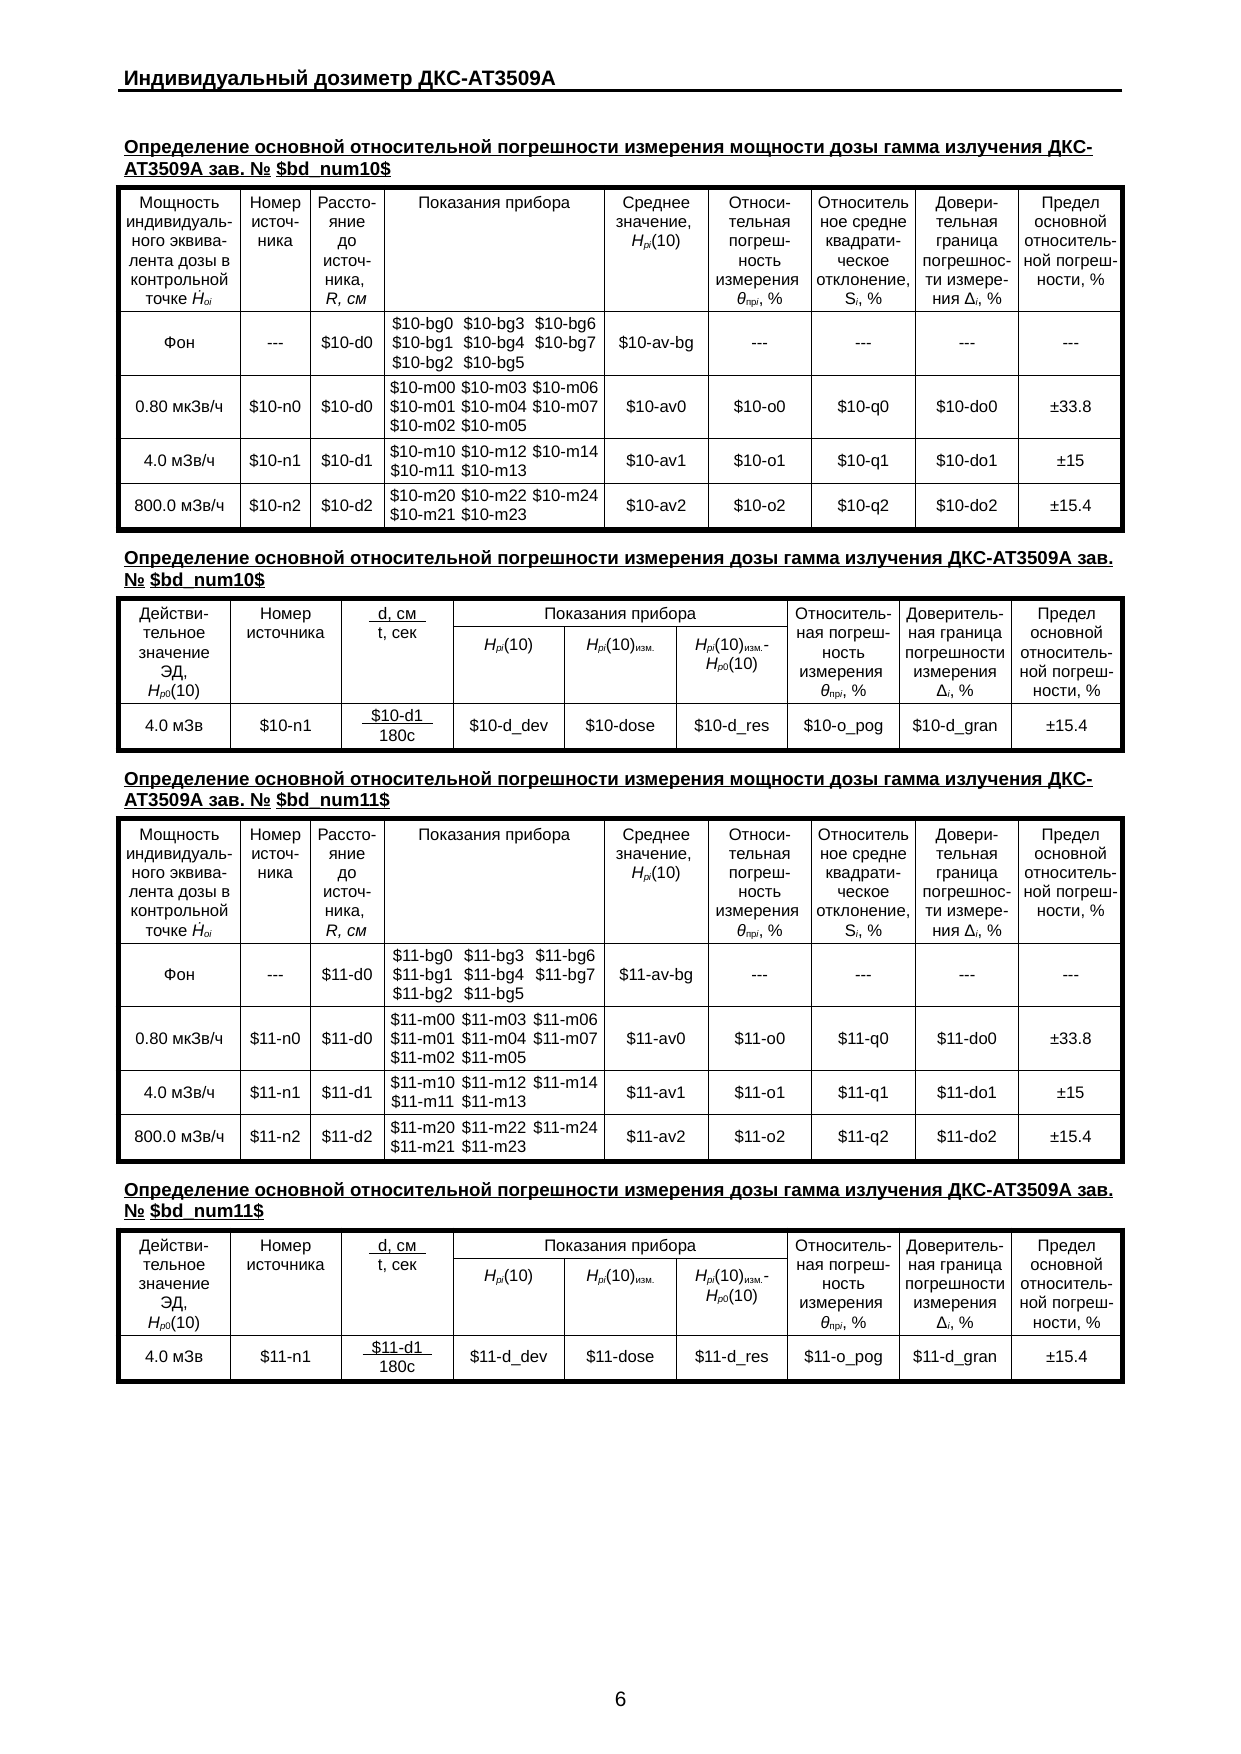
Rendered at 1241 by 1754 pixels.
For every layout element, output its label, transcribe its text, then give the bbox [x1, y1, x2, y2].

table_cell $10-q1 [812, 439, 915, 483]
table_cell Доверитель-ная граница погрешности измерения Δi, % [900, 601, 1011, 703]
table_header Определение основной относительной погрешности измерения мощности дозы гамма излучения ДКC-АТ3509A зав. № $bd_num11$ [118, 753, 1122, 816]
table_cell ±33.8 [1019, 376, 1120, 438]
table_cell $10-d_dev [454, 704, 564, 747]
table_cell $10-o_pog [788, 704, 899, 747]
table_cell ±33.8 [1019, 1007, 1120, 1070]
table_cell $11-d_gran [900, 1336, 1011, 1379]
table_cell $10-av1 [605, 439, 708, 483]
table_cell 4.0 мЗв/ч [121, 439, 240, 483]
table_cell $10-n1 [241, 439, 310, 483]
table_cell ±15 [1019, 1071, 1120, 1114]
table_cell 0.80 мкЗв/ч [121, 1007, 240, 1070]
table_cell $11-av0 [605, 1007, 708, 1070]
table_cell Относитель-ная погреш-ность измерения θпрi, % [788, 601, 899, 703]
table_cell Доверитель-ная граница погрешности измерения Δi, % [900, 1233, 1011, 1334]
table_cell 0.80 мкЗв/ч [121, 376, 240, 438]
table_cell --- [241, 312, 310, 374]
table_cell $11-q0 [812, 1007, 915, 1070]
table_cell $11-do1 [916, 1071, 1018, 1114]
table_cell $10-n2 [241, 484, 310, 527]
table_cell Hpi(10) [454, 627, 564, 703]
table_cell Показания прибора [454, 601, 787, 626]
table_cell $11-d_dev [454, 1336, 564, 1379]
table_cell $10-o2 [709, 484, 811, 527]
table_cell $11-m10 $11-m11 $11-m12 $11-m13 $11-m14 [385, 1071, 604, 1114]
table_cell $10-dose [565, 704, 676, 747]
table_cell --- [241, 944, 310, 1006]
table_cell Среднее значение, Hpi(10) [605, 821, 708, 942]
table_cell Относительное средне квадрати-ческое отклонение, Si, % [812, 190, 915, 311]
table_cell $10-bg0 $10-bg1 $10-bg2 $10-bg3 $10-bg4 $10-bg5 $10-bg6 $10-bg7 [385, 312, 604, 374]
table_cell --- [1019, 944, 1120, 1006]
table_cell $11-d1 [311, 1071, 384, 1114]
table_cell $11-m00 $11-m01 $11-m02 $11-m03 $11-m04 $11-m05 $11-m06 $11-m07 [385, 1007, 604, 1070]
table_cell $11-n2 [241, 1115, 310, 1159]
table_cell $11-o2 [709, 1115, 811, 1159]
table_cell $11-d0 [311, 944, 384, 1006]
table_cell ±15.4 [1012, 704, 1120, 747]
table_cell $10-m20 $10-m21 $10-m22 $10-m23 $10-m24 [385, 484, 604, 527]
table_header Определение основной относительной погрешности измерения мощности дозы гамма излучения ДКC-АТ3509A зав. № $bd_num10$ [118, 121, 1122, 185]
table_cell $10-m10 $10-m11 $10-m12 $10-m13 $10-m14 [385, 439, 604, 483]
table_cell 800.0 мЗв/ч [121, 1115, 240, 1159]
table_cell $10-o0 [709, 376, 811, 438]
table_cell $11-dose [565, 1336, 676, 1379]
table_cell $10-do2 [916, 484, 1018, 527]
table_cell $10-av0 [605, 376, 708, 438]
table_header Определение основной относительной погрешности измерения дозы гамма излучения ДКC-АТ3509A зав. № $bd_num10$ [118, 533, 1122, 596]
table_cell $11-av-bg [605, 944, 708, 1006]
table_cell $11-do2 [916, 1115, 1018, 1159]
table_cell $10-d2 [311, 484, 384, 527]
table_cell Относи-тельная погреш-ность измерения θпрi, % [709, 190, 811, 311]
table_cell $11-n1 [241, 1071, 310, 1114]
table_cell Действи-тельное значение ЭД, Hp0(10) [121, 1233, 230, 1334]
table_cell $10-av2 [605, 484, 708, 527]
table_cell ±15 [1019, 439, 1120, 483]
table_cell $11-m20 $11-m21 $11-m22 $11-m23 $11-m24 [385, 1115, 604, 1159]
table_cell Относитель-ная погреш-ность измерения θпрi, % [788, 1233, 899, 1334]
table_cell --- [812, 944, 915, 1006]
table_cell Предел основной относитель-ной погреш-ности, % [1019, 190, 1120, 311]
table_cell --- [812, 312, 915, 374]
table_cell Довери-тельная граница погрешнос-ти измере-ния Δi, % [916, 821, 1018, 942]
table_cell d, см t, сек [342, 1233, 453, 1334]
table_cell Предел основной относитель-ной погреш-ности, % [1012, 1233, 1120, 1334]
table_cell --- [916, 944, 1018, 1006]
table_cell $11-av1 [605, 1071, 708, 1114]
table_cell $10-d_gran [900, 704, 1011, 747]
table_cell Предел основной относитель-ной погреш-ности, % [1019, 821, 1120, 942]
table_cell $10-n0 [241, 376, 310, 438]
table_cell Hpi(10)изм. [565, 627, 676, 703]
table_cell Среднее значение, Hpi(10) [605, 190, 708, 311]
table_cell Фон [121, 312, 240, 374]
table_cell $10-d1 [311, 439, 384, 483]
table_cell Рассто-яние до источ-ника, R, см [311, 190, 384, 311]
table_cell $11-n0 [241, 1007, 310, 1070]
table_cell --- [709, 944, 811, 1006]
table_cell $10-do1 [916, 439, 1018, 483]
table_cell $11-q2 [812, 1115, 915, 1159]
table_cell Фон [121, 944, 240, 1006]
table_cell $10-d_res [677, 704, 787, 747]
table_cell $11-d_res [677, 1336, 787, 1379]
table_cell Номер источ-ника [241, 821, 310, 942]
table_cell Предел основной относитель-ной погреш-ности, % [1012, 601, 1120, 703]
table_cell --- [1019, 312, 1120, 374]
table_cell $11-n1 [231, 1336, 341, 1379]
table_cell $11-do0 [916, 1007, 1018, 1070]
table_cell $11-q1 [812, 1071, 915, 1114]
table_cell $10-d1 180c [342, 704, 453, 747]
table_cell $11-o_pog [788, 1336, 899, 1379]
table_cell Hpi(10)изм. [565, 1259, 676, 1334]
table_cell $11-av2 [605, 1115, 708, 1159]
table_cell Рассто-яние до источ-ника, R, см [311, 821, 384, 942]
table_cell Показания прибора [385, 821, 604, 942]
table_cell Номер источ-ника [241, 190, 310, 311]
table_cell 800.0 мЗв/ч [121, 484, 240, 527]
table_cell Мощность индивидуаль-ного эквива-лента дозы в контрольной точке Ḣoi [121, 190, 240, 311]
table_cell Относительное средне квадрати-ческое отклонение, Si, % [812, 821, 915, 942]
table_cell $11-o1 [709, 1071, 811, 1114]
table_cell $11-o0 [709, 1007, 811, 1070]
table_cell Номер источника [231, 1233, 341, 1334]
table_cell $10-av-bg [605, 312, 708, 374]
table_cell $11-d0 [311, 1007, 384, 1070]
table_cell ±15.4 [1019, 1115, 1120, 1159]
table_cell $11-d1 180c [342, 1336, 453, 1379]
table_cell $10-d0 [311, 376, 384, 438]
table_cell $10-d0 [311, 312, 384, 374]
table_cell 4.0 мЗв [121, 704, 230, 747]
table_cell --- [709, 312, 811, 374]
table_cell $10-m00 $10-m01 $10-m02 $10-m03 $10-m04 $10-m05 $10-m06 $10-m07 [385, 376, 604, 438]
table_cell Довери-тельная граница погрешнос-ти измере-ния Δi, % [916, 190, 1018, 311]
table_cell 4.0 мЗв/ч [121, 1071, 240, 1114]
table_cell $10-q0 [812, 376, 915, 438]
table_cell Hpi(10)изм.-Hp0(10) [677, 1259, 787, 1334]
table_cell Показания прибора [454, 1233, 787, 1258]
table_cell $10-q2 [812, 484, 915, 527]
table_cell $11-d2 [311, 1115, 384, 1159]
table_cell ±15.4 [1019, 484, 1120, 527]
table_cell $10-o1 [709, 439, 811, 483]
table_header Определение основной относительной погрешности измерения дозы гамма излучения ДКC-АТ3509A зав. № $bd_num11$ [118, 1164, 1122, 1227]
table_cell Номер источника [231, 601, 341, 703]
table_cell --- [916, 312, 1018, 374]
table_cell Относи-тельная погреш-ность измерения θпрi, % [709, 821, 811, 942]
table_cell Показания прибора [385, 190, 604, 311]
table_cell d, см t, сек [342, 601, 453, 703]
table_cell Мощность индивидуаль-ного эквива-лента дозы в контрольной точке Ḣoi [121, 821, 240, 942]
table_cell ±15.4 [1012, 1336, 1120, 1379]
table_cell 4.0 мЗв [121, 1336, 230, 1379]
table_cell $10-n1 [231, 704, 341, 747]
table_cell $10-do0 [916, 376, 1018, 438]
table_cell Hpi(10) [454, 1259, 564, 1334]
table_cell Действи-тельное значение ЭД, Hp0(10) [121, 601, 230, 703]
table_cell $11-bg0 $11-bg1 $11-bg2 $11-bg3 $11-bg4 $11-bg5 $11-bg6 $11-bg7 [385, 944, 604, 1006]
table_cell Hpi(10)изм.-Hp0(10) [677, 627, 787, 703]
